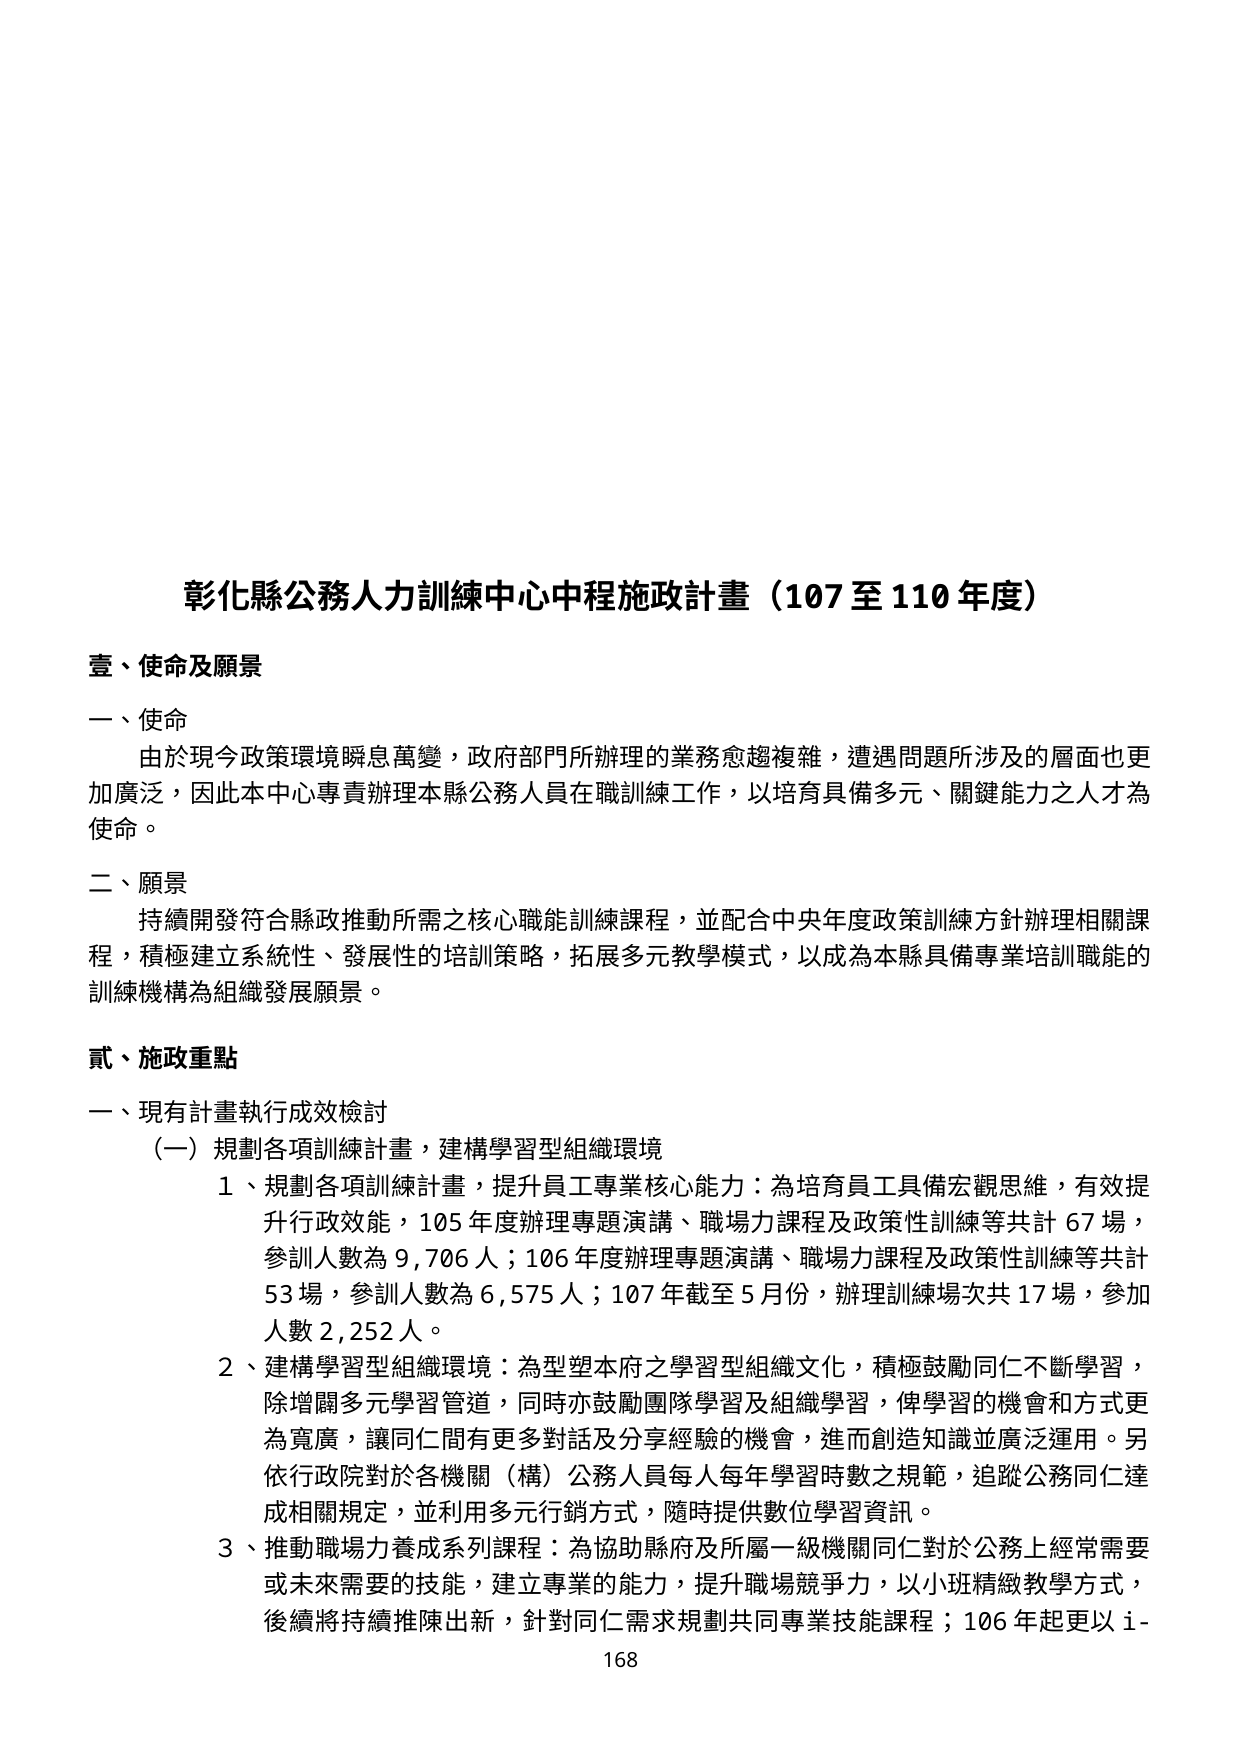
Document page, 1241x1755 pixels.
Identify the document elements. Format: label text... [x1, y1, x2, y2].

text ２、建構學習型組織環境：為型塑本府之學習型組織文化，積極鼓勵同仁不斷學習，除增闢多元學習管道，同時亦鼓勵團隊學習及組織學習，俾學習的機會和方式更為寬廣，讓同仁間有更多對話及分享經驗的機會，進而創造知識並廣泛運用。另依行政院對於各機關（構）公務人員每人每年學習時數之規範，追蹤公務同仁達成相關規定，並利用多元行銷方式，隨時提供數位學習資訊。 [214, 1347, 1152, 1529]
text 貳、施政重點 [89, 1034, 1152, 1076]
text 壹、使命及願景 [89, 642, 1152, 683]
text 由於現今政策環境瞬息萬變，政府部門所辦理的業務愈趨複雜，遭遇問題所涉及的層面也更加廣泛，因此本中心專責辦理本縣公務人員在職訓練工作，以培育具備多元、關鍵能力之人才為使命。 [89, 737, 1152, 846]
text １、規劃各項訓練計畫，提升員工專業核心能力：為培育員工具備宏觀思維，有效提升行政效能，105年度辦理專題演講、職場力課程及政策性訓練等共計67場，參訓人數為9,706人；106年度辦理專題演講、職場力課程及政策性訓練等共計53場，參訓人數為6,575人；107年截至5月份，辦理訓練場次共17場，參加人數2,252人。 [214, 1166, 1152, 1347]
text 持續開發符合縣政推動所需之核心職能訓練課程，並配合中央年度政策訓練方針辦理相關課程，積極建立系統性、發展性的培訓策略，拓展多元教學模式，以成為本縣具備專業培訓職能的訓練機構為組織發展願景。 [89, 900, 1152, 1009]
text 一、現有計畫執行成效檢討 [89, 1088, 1152, 1130]
text ３、推動職場力養成系列課程：為協助縣府及所屬一級機關同仁對於公務上經常需要或未來需要的技能，建立專業的能力，提升職場競爭力，以小班精緻教學方式，後續將持續推陳出新，針對同仁需求規劃共同專業技能課程；106年起更以i- [214, 1529, 1152, 1637]
text 彰化縣公務人力訓練中心中程施政計畫（107至110年度） [89, 575, 1152, 617]
text 一、使命 [89, 696, 1152, 737]
text （一）規劃各項訓練計畫，建構學習型組織環境 [139, 1130, 1152, 1166]
text 二、願景 [89, 859, 1152, 900]
